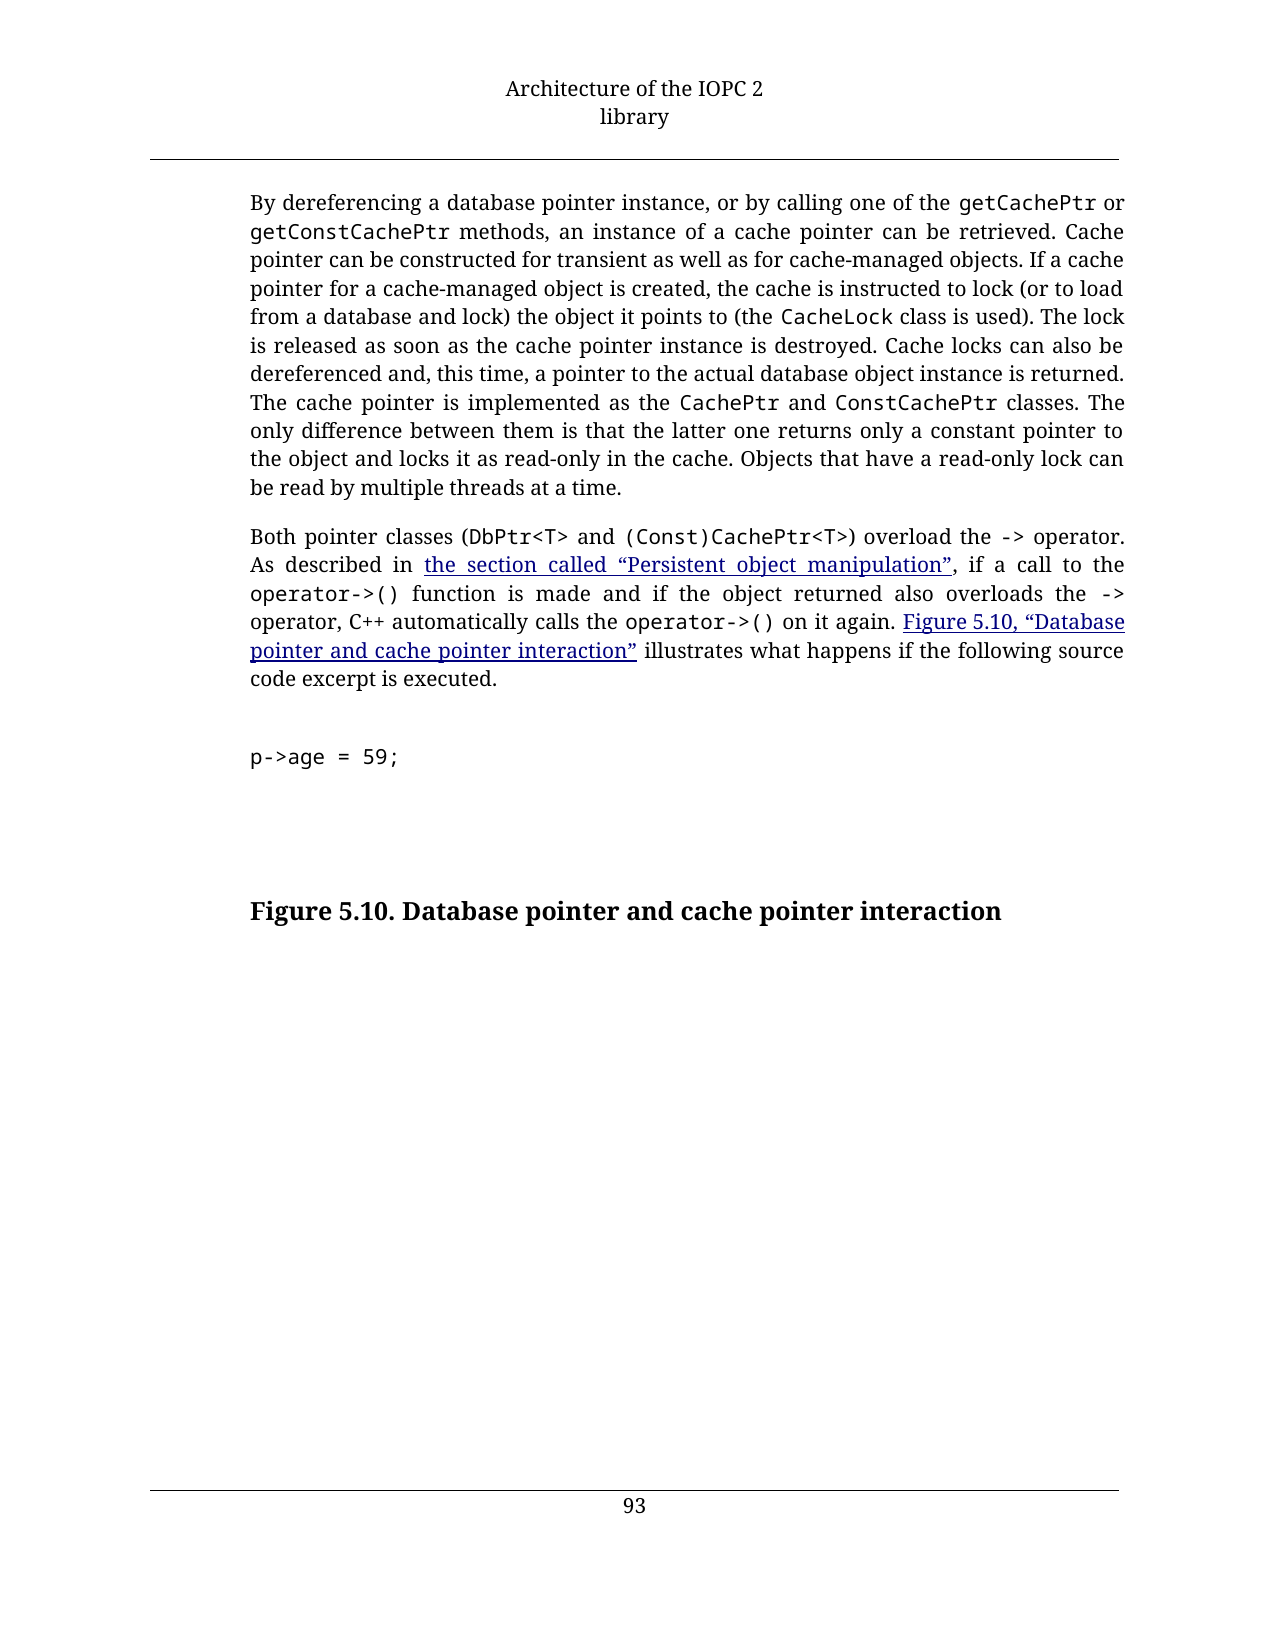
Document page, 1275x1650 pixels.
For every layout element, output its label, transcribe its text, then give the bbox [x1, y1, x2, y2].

text Both pointer classes (DbPtr<T> and (Const)CachePtr<T>) overload the -> operator. As described in the section called “Persistent object manipulation”, if a call to the operator->() function is made and if the object returned also overloads the -> operator, C++ automatically calls the operator->() on it again. Figure 5.10, “Database pointer and cache pointer interaction” illustrates what happens if the following source code excerpt is executed. [250, 522, 1125, 693]
text p->age = 59; [250, 714, 1125, 799]
text Figure 5.10. Database pointer and cache pointer interaction [250, 894, 1125, 928]
text By dereferencing a database pointer instance, or by calling one of the getCachePtr or getConstCachePtr methods, an instance of a cache pointer can be retrieved. Cache pointer can be constructed for transient as well as for cache-managed objects. If a cache pointer for a cache-managed object is created, the cache is instructed to lock (or to load from a database and lock) the object it points to (the CacheLock class is used). The lock is released as soon as the cache pointer instance is destroyed. Cache locks can also be dereferenced and, this time, a pointer to the actual database object instance is returned. The cache pointer is implemented as the CachePtr and ConstCachePtr classes. The only difference between them is that the latter one returns only a constant pointer to the object and locks it as read-only in the cache. Objects that have a read-only lock can be read by multiple threads at a time. [250, 188, 1125, 501]
